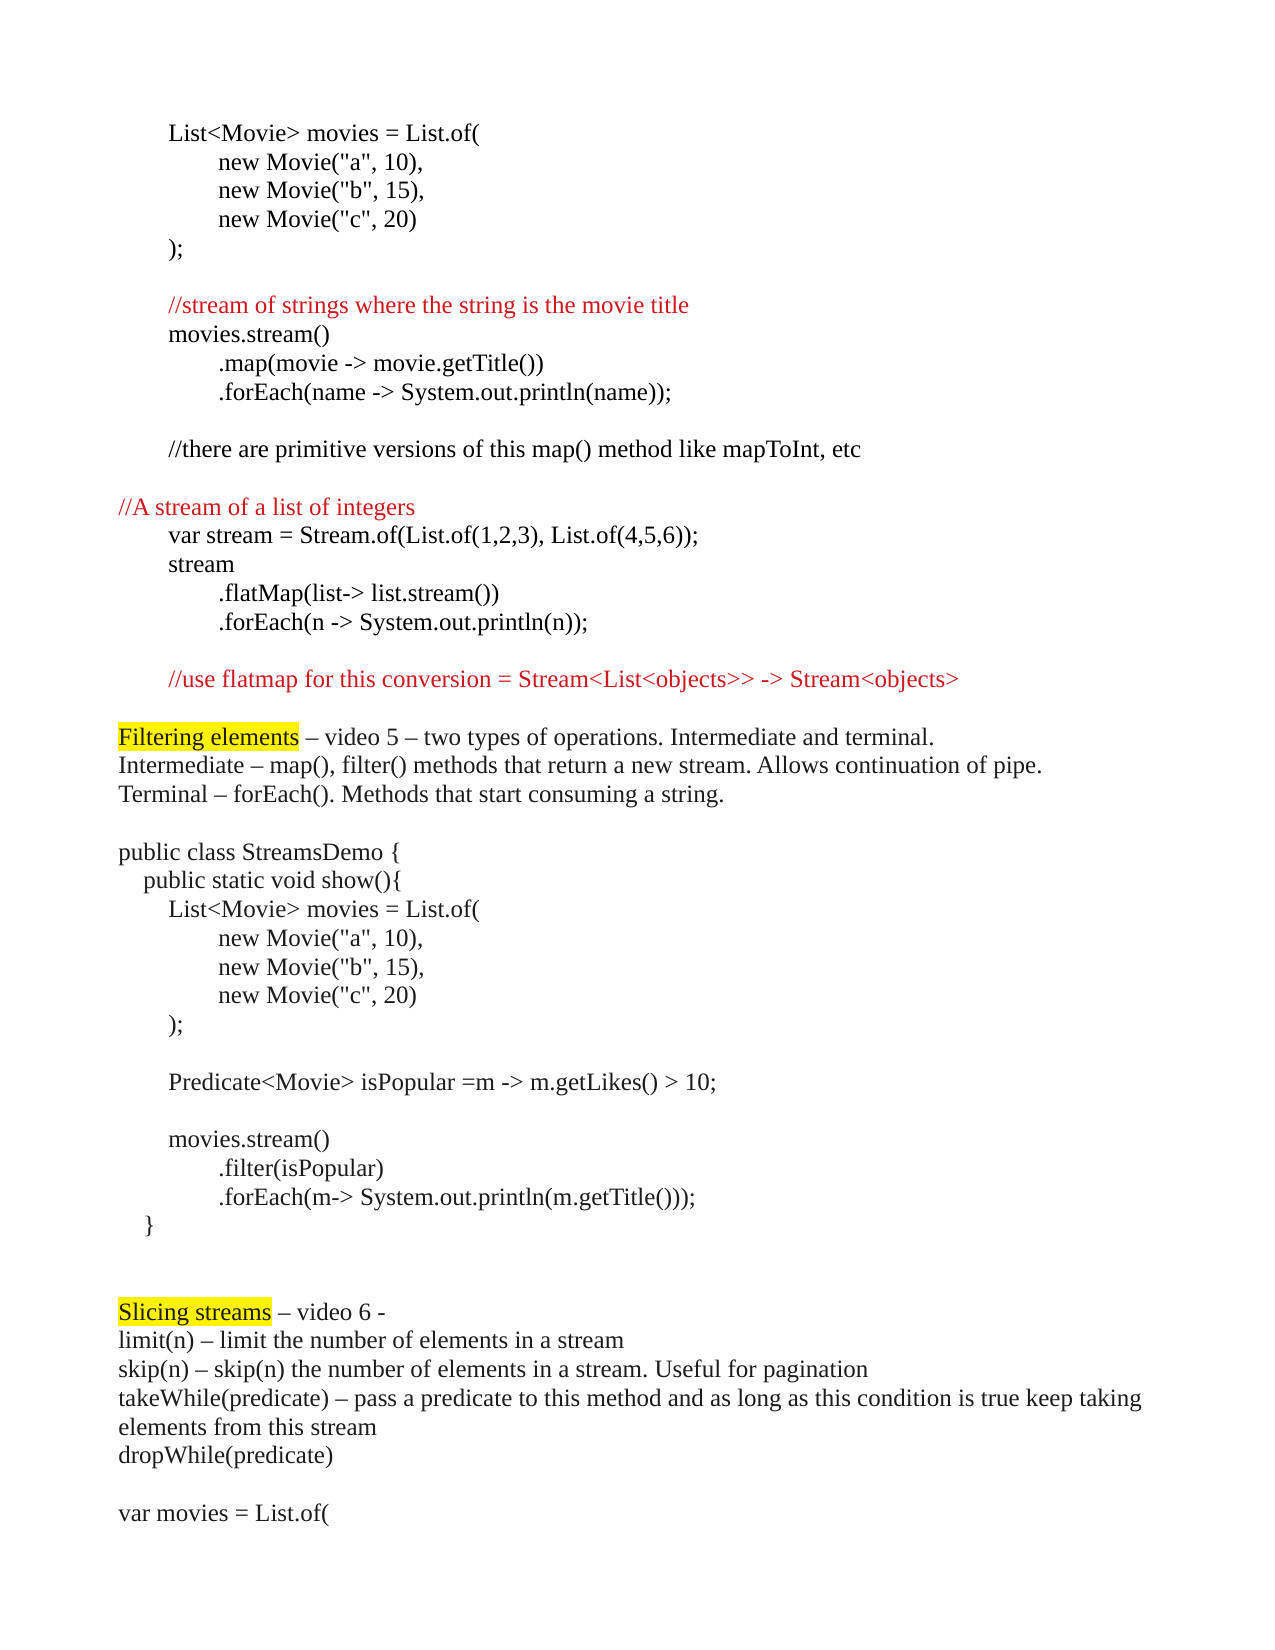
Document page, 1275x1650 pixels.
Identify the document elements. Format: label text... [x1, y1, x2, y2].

text takeWhile(predicate) – pass a predicate to this method and as long as this condition is true keep taking elements from this stream [118, 1383, 1157, 1441]
text //use flatmap for this conversion = Stream<List<objects>> -> Stream<objects> [118, 664, 1157, 693]
text .flatMap(list-> list.stream()) [118, 578, 1157, 607]
text movies.stream() [118, 1124, 1157, 1153]
text List<Movie> movies = List.of( [118, 118, 1157, 147]
text new Movie("b", 15), [118, 176, 1157, 204]
text var movies = List.of( [118, 1498, 1157, 1527]
text .forEach(name -> System.out.println(name)); [118, 377, 1157, 406]
text new Movie("c", 20) [118, 981, 1157, 1009]
text } [118, 1211, 1157, 1239]
text stream [118, 549, 1157, 578]
text movies.stream() [118, 319, 1157, 348]
text Intermediate – map(), filter() methods that return a new stream. Allows continuation of pipe. [118, 751, 1157, 779]
text ); [118, 233, 1157, 262]
text public static void show(){ [118, 866, 1157, 894]
text //A stream of a list of integers [118, 492, 1157, 521]
text new Movie("a", 10), [118, 147, 1157, 176]
text Terminal – forEach(). Methods that start consuming a string. [118, 779, 1157, 808]
text .map(movie -> movie.getTitle()) [118, 348, 1157, 377]
text ); [118, 1009, 1157, 1038]
text limit(n) – limit the number of elements in a stream [118, 1326, 1157, 1354]
text .forEach(m-> System.out.println(m.getTitle())); [118, 1182, 1157, 1211]
text new Movie("c", 20) [118, 204, 1157, 233]
text skip(n) – skip(n) the number of elements in a stream. Useful for pagination [118, 1354, 1157, 1383]
text Slicing streams – video 6 - [118, 1297, 1157, 1326]
text //stream of strings where the string is the movie title [118, 291, 1157, 319]
text var stream = Stream.of(List.of(1,2,3), List.of(4,5,6)); [118, 521, 1157, 549]
text new Movie("a", 10), [118, 923, 1157, 952]
text List<Movie> movies = List.of( [118, 894, 1157, 923]
text new Movie("b", 15), [118, 952, 1157, 981]
text dropWhile(predicate) [118, 1441, 1157, 1469]
text //there are primitive versions of this map() method like mapToInt, etc [118, 434, 1157, 463]
text .filter(isPopular) [118, 1153, 1157, 1182]
text Filtering elements – video 5 – two types of operations. Intermediate and terminal. [118, 722, 1157, 751]
text public class StreamsDemo { [118, 837, 1157, 866]
text Predicate<Movie> isPopular =m -> m.getLikes() > 10; [118, 1067, 1157, 1096]
text .forEach(n -> System.out.println(n)); [118, 607, 1157, 636]
